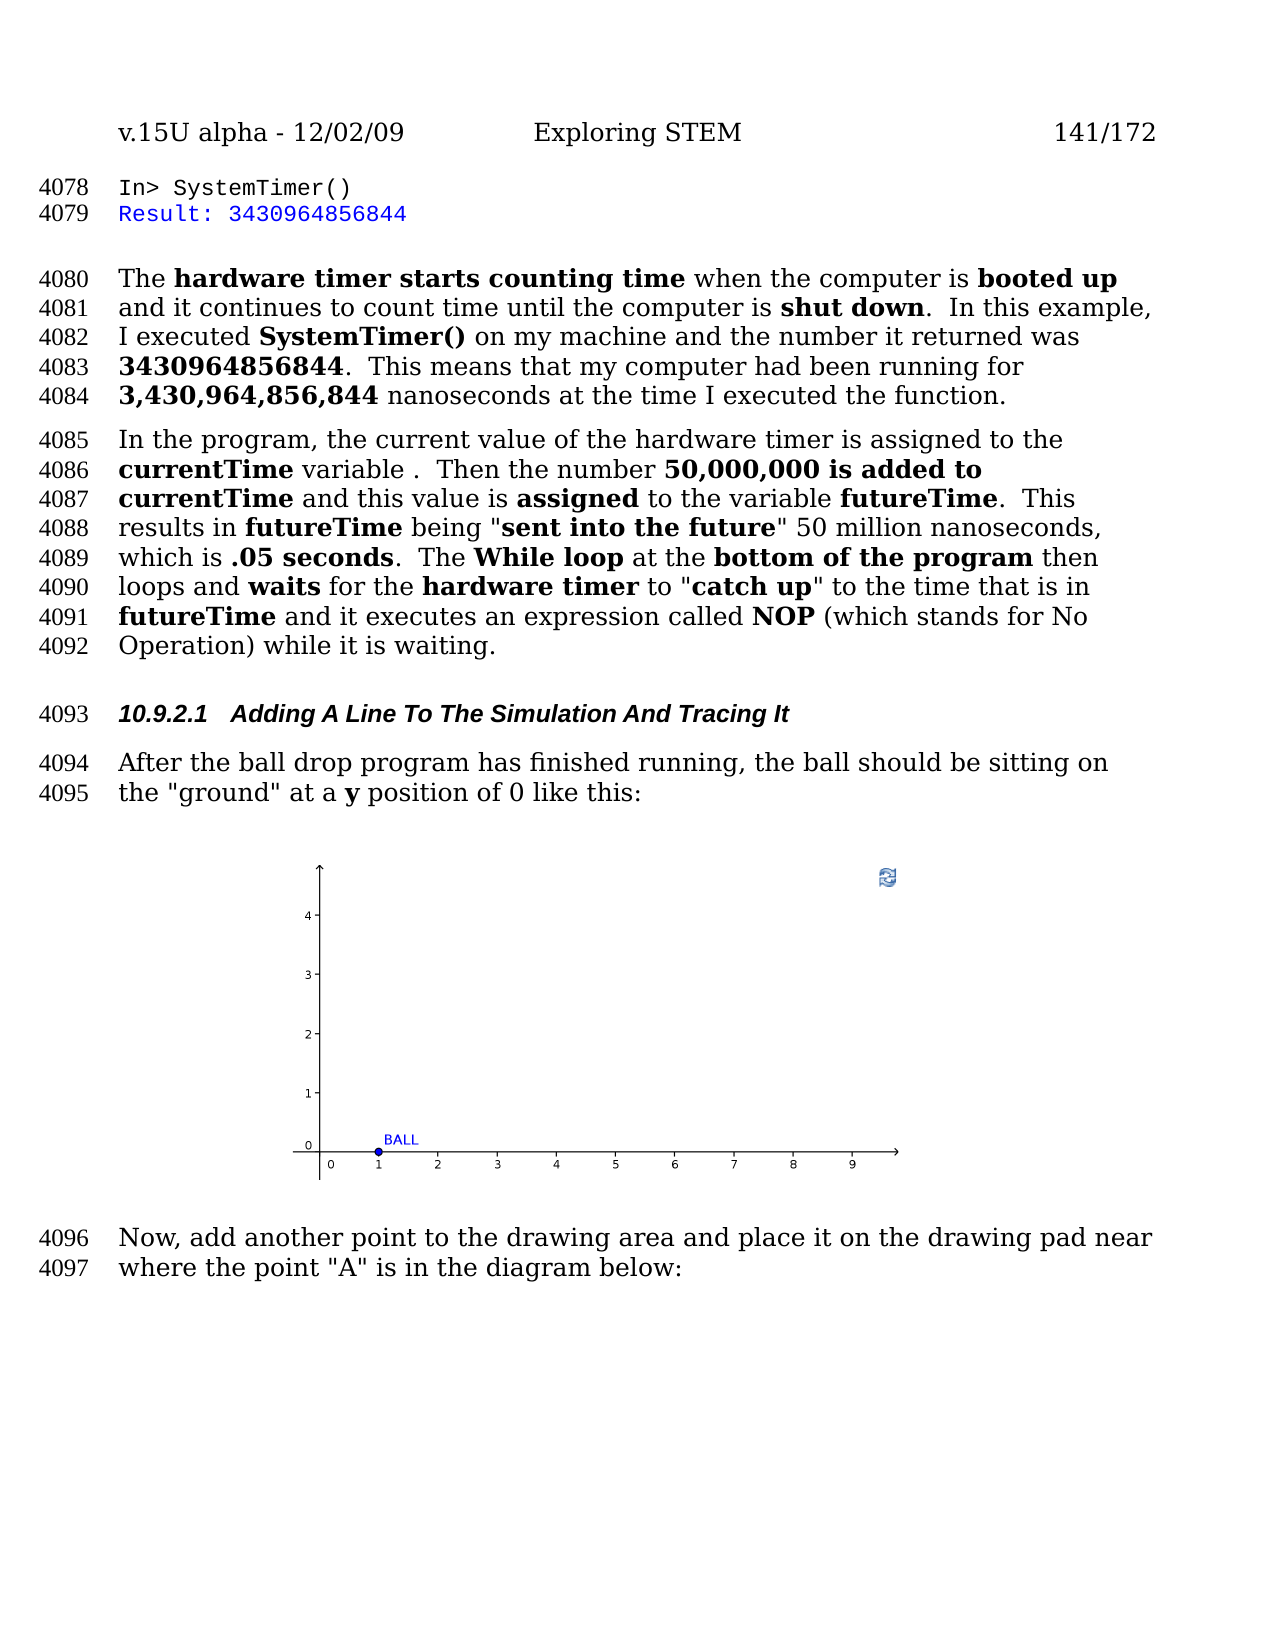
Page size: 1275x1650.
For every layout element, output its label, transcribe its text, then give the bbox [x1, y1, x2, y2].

subtitle Adding A Line To The Simulation And Tracing It [118, 699, 1157, 728]
text Result: 3430964856844 [118, 203, 1157, 229]
text The hardware timer starts counting time when the computer is booted up and it continues to count time until the computer is shut down. In this example, I executed SystemTimer() on my machine and the number it returned was 3430964856844. This means that my computer had been running for 3,430,964,856,844 nanoseconds at the time I executed the function. [118, 263, 1157, 410]
text In> SystemTimer() [118, 177, 1157, 203]
text In the program, the current value of the hardware timer is assigned to the currentTime variable . Then the number 50,000,000 is added to currentTime and this value is assigned to the variable futureTime. This results in futureTime being "sent into the future" 50 million nanoseconds, which is .05 seconds. The While loop at the bottom of the program then loops and waits for the hardware timer to "catch up" to the time that is in futureTime and it executes an expression called NOP (which stands for No Operation) while it is waiting. [118, 425, 1157, 660]
text After the ball drop program has finished running, the ball should be sitting on the "ground" at a y position of 0 like this: [118, 748, 1157, 807]
text Now, add another point to the drawing area and place it on the drawing pad near where the point "A" is in the diagram below: [118, 1223, 1157, 1282]
picture [292, 865, 899, 1180]
